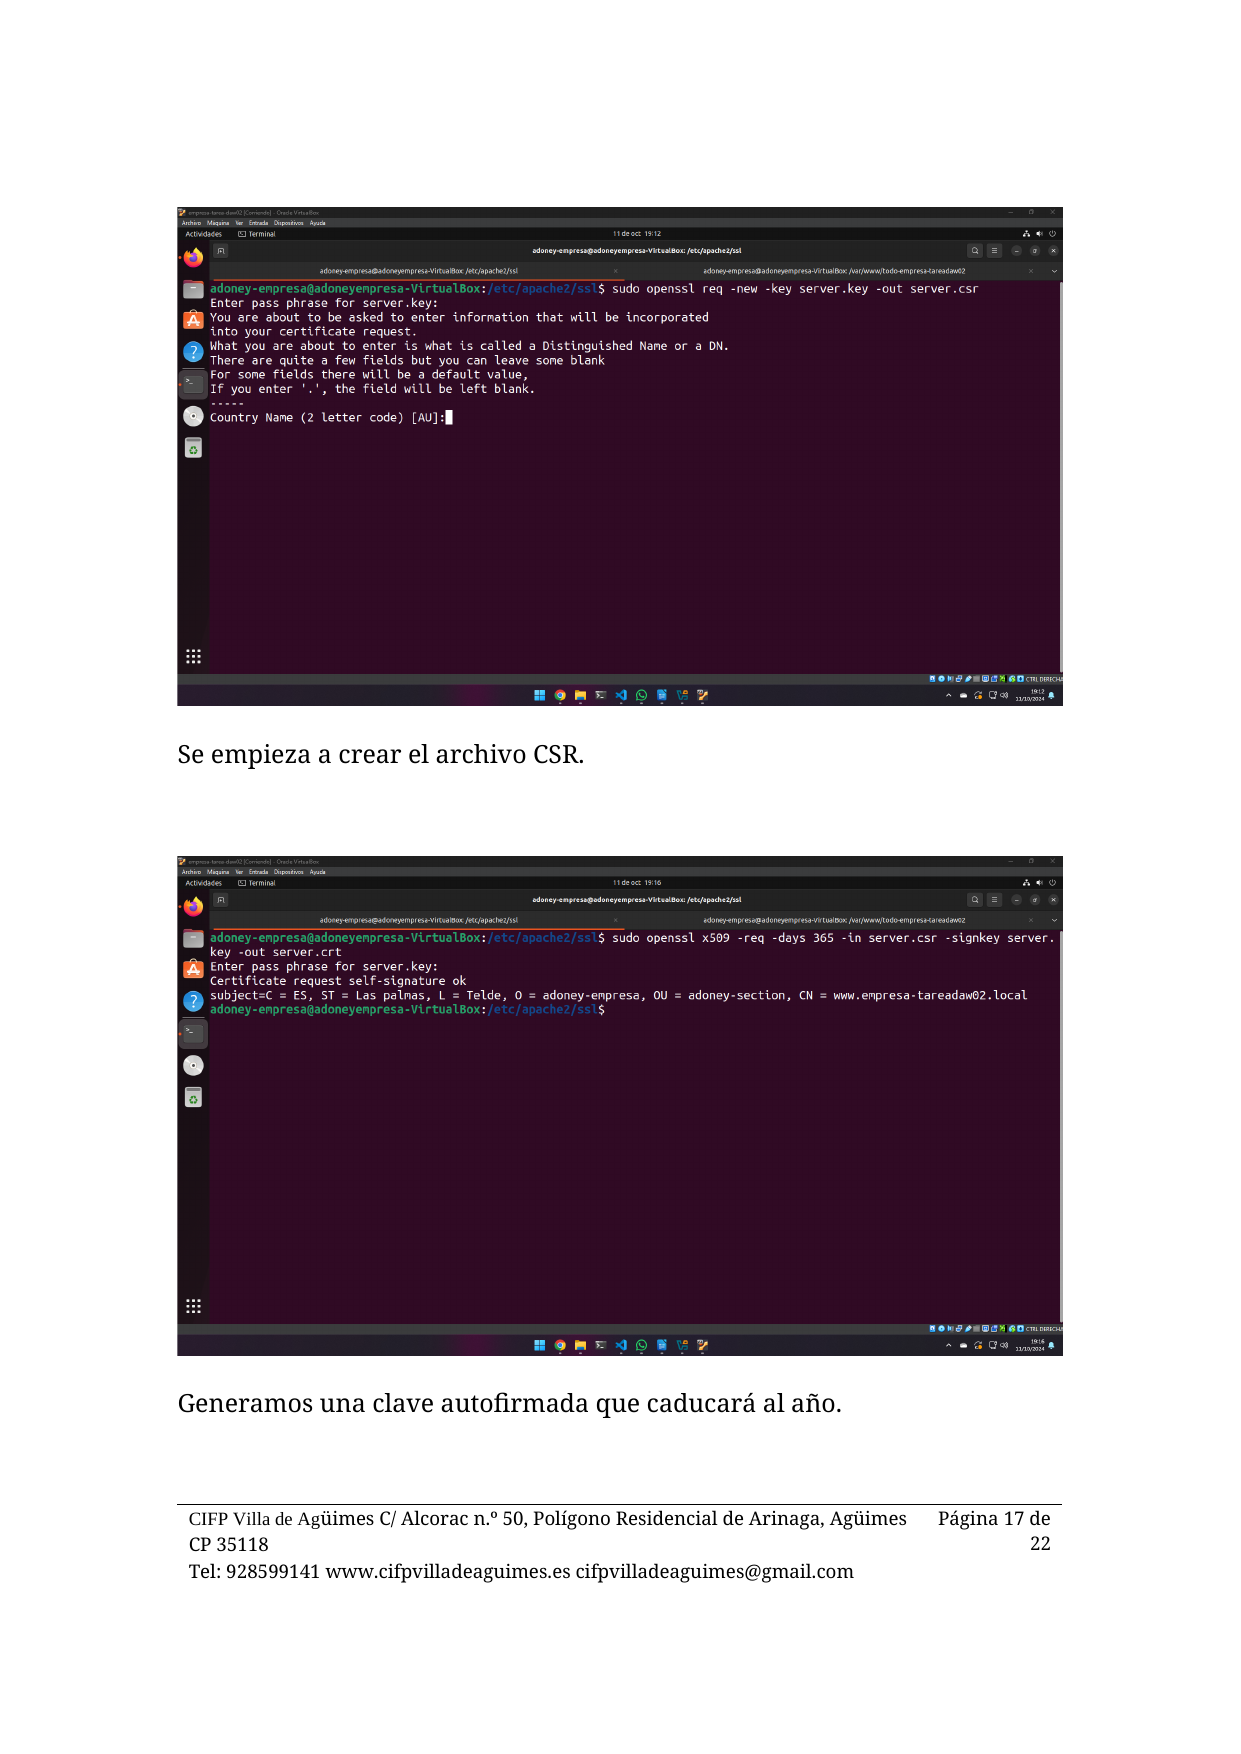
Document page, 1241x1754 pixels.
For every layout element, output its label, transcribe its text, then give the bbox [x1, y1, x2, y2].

text Se empieza a crear el archivo CSR. [177, 706, 1063, 771]
picture [177, 207, 1063, 706]
picture [177, 856, 1063, 1356]
text Generamos una clave autofirmada que caducará al año. [177, 1356, 1063, 1420]
